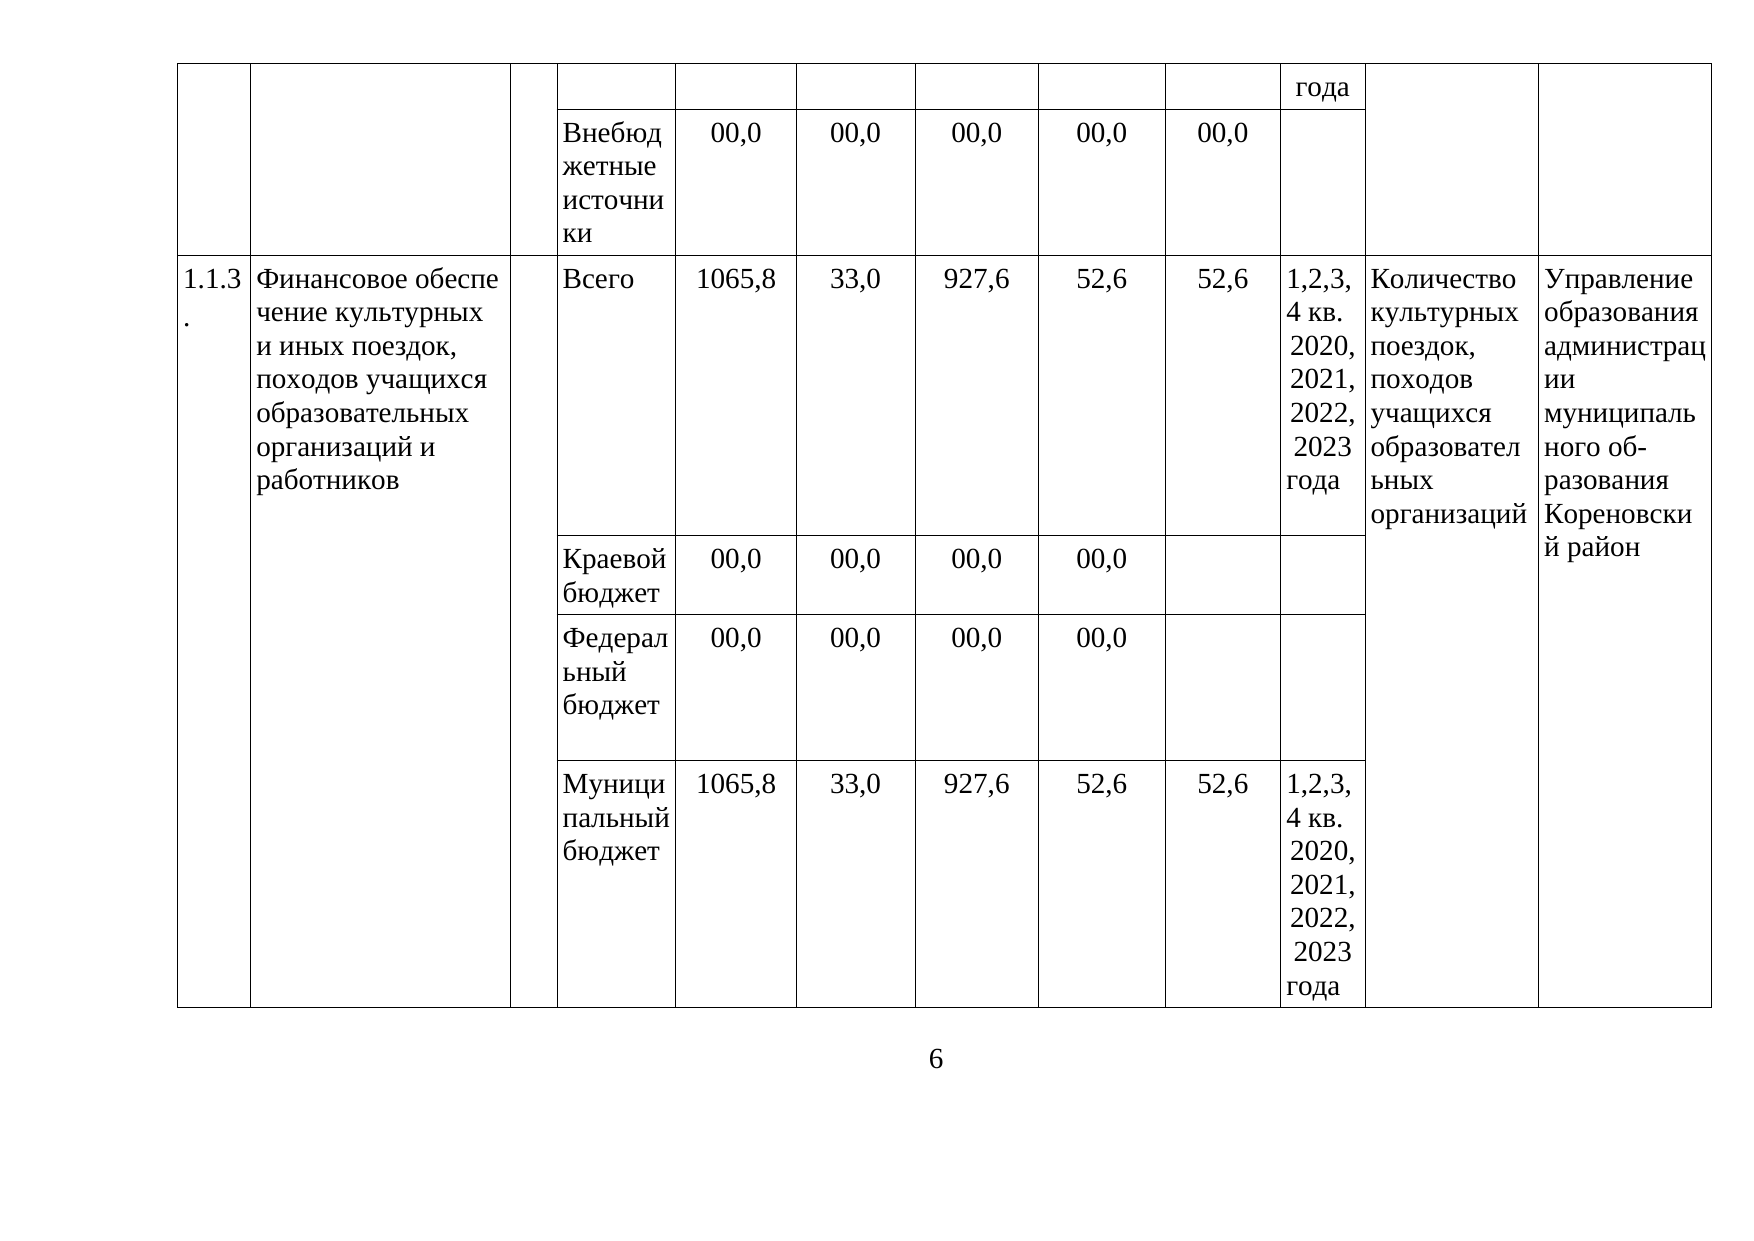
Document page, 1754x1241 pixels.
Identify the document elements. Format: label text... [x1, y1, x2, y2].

table_cell [1166, 536, 1280, 614]
table_cell 00,0 [676, 615, 796, 760]
table_cell 1065,8 [676, 256, 796, 535]
table_cell 1065,8 [676, 761, 796, 1007]
table_cell 00,0 [797, 110, 915, 255]
table_cell 00,0 [676, 536, 796, 614]
table_cell 00,0 [676, 110, 796, 255]
table_cell 00,0 [1166, 110, 1280, 255]
table_cell 1.1.3. [178, 256, 250, 1007]
table_cell 52,6 [1039, 761, 1165, 1007]
table_cell Краевой бюджет [558, 536, 675, 614]
table_cell 00,0 [1039, 536, 1165, 614]
table_cell [511, 256, 557, 1007]
table_cell Финансовое обеспе чение культурных и иных поездок, походов учащихся образовательных организаций и работников [251, 256, 510, 1007]
table_cell [1166, 615, 1280, 760]
table_cell [1281, 536, 1365, 614]
table_cell 927,6 [916, 256, 1038, 535]
table_header [1039, 64, 1165, 108]
table_header года [1281, 64, 1365, 108]
table_header [178, 64, 250, 255]
table_cell 00,0 [797, 536, 915, 614]
table_header [1366, 64, 1538, 255]
table_header [916, 64, 1038, 108]
table_cell 1,2,3,4 кв. 2020, 2021, 2022,2023 года [1281, 256, 1365, 535]
table_cell 52,6 [1166, 256, 1280, 535]
table_cell 00,0 [916, 110, 1038, 255]
table_cell Федеральный бюджет [558, 615, 675, 760]
table_cell 00,0 [1039, 110, 1165, 255]
table_cell 33,0 [797, 761, 915, 1007]
table_cell 00,0 [797, 615, 915, 760]
table_cell Внебюджетные источники [558, 110, 675, 255]
table_header [676, 64, 796, 108]
table_cell 52,6 [1166, 761, 1280, 1007]
table_cell [1281, 615, 1365, 760]
table_cell Количество культурных поездок, походов учащихся образовательных организаций [1366, 256, 1538, 1007]
table_cell Управление образования администрации муниципального об- разования Кореновский район [1539, 256, 1711, 1007]
table_header [797, 64, 915, 108]
table_cell 00,0 [916, 615, 1038, 760]
table_header [251, 64, 510, 255]
table_cell Муниципальный бюджет [558, 761, 675, 1007]
table_header [1166, 64, 1280, 108]
table_header [558, 64, 675, 108]
table_cell 927,6 [916, 761, 1038, 1007]
table_cell 00,0 [916, 536, 1038, 614]
table_cell 00,0 [1039, 615, 1165, 760]
table_cell 1,2,3,4 кв. 2020, 2021, 2022,2023 года [1281, 761, 1365, 1007]
text 6 [177, 1041, 1695, 1074]
table_header [511, 64, 557, 255]
table_cell [1281, 110, 1365, 255]
table_cell 33,0 [797, 256, 915, 535]
table_header [1539, 64, 1711, 255]
table_cell 52,6 [1039, 256, 1165, 535]
table_cell Всего [558, 256, 675, 535]
